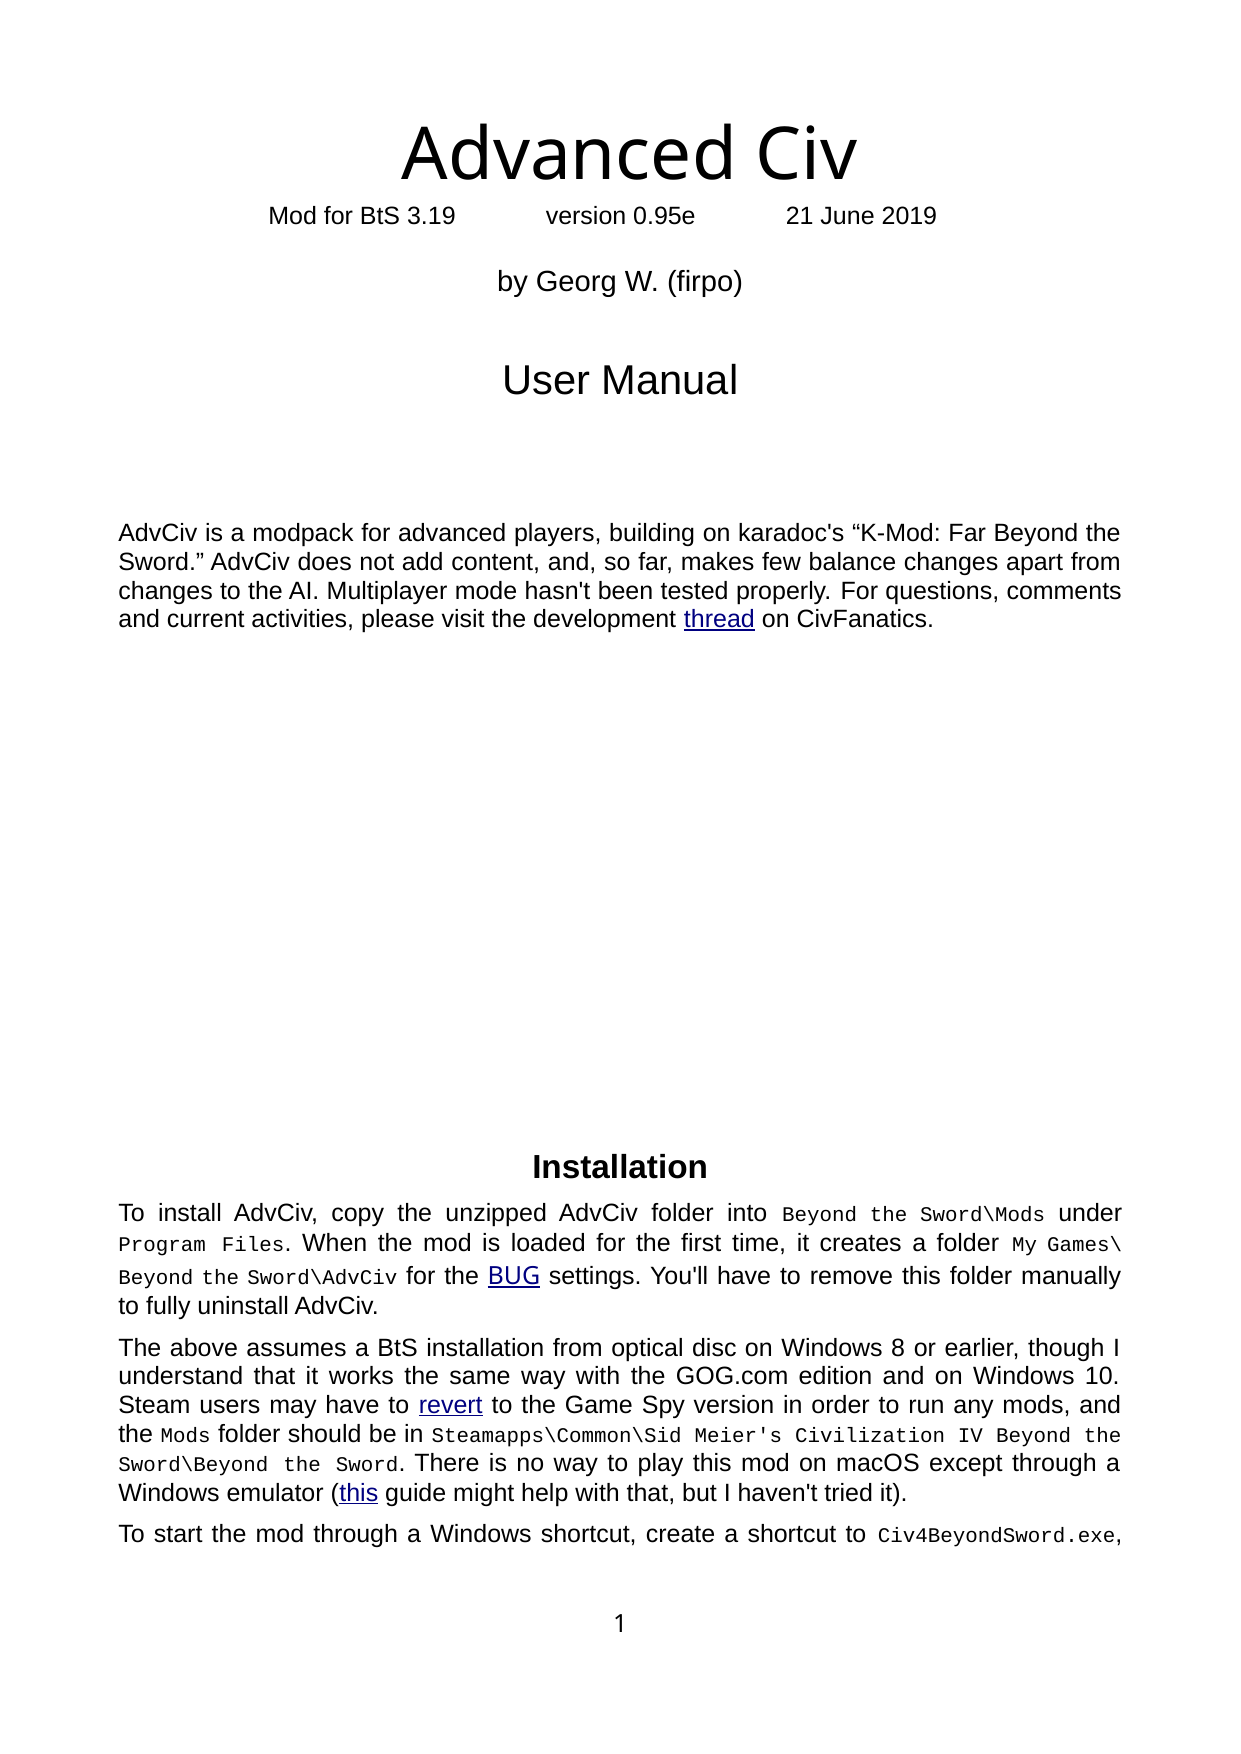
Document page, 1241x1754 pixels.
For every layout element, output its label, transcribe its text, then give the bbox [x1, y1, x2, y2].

text The above assumes a BtS installation from optical disc on Windows 8 or earlier, though I understand that it works the same way with the GOG.com edition and on Windows 10. Steam users may have to revert to the Game Spy version in order to run any mods, and the Mods folder should be in Steamapps\Common\Sid Meier's Civilization IV Beyond the Sword\Beyond the Sword. There is no way to play this mod on macOS except through a Windows emulator (this guide might help with that, but I haven't tried it). [118, 1332, 1122, 1507]
text To start the mod through a Windows shortcut, create a shortcut to Civ4BeyondSword.exe, [118, 1519, 1122, 1549]
text AdvCiv is a modpack for advanced players, building on karadoc's “K-Mod: Far Beyond the Sword.” AdvCiv does not add content, and, so far, makes few balance changes apart from changes to the AI. Multiplayer mode hasn't been tested properly. For questions, comments and current activities, please visit the development thread on CivFanatics. [118, 518, 1122, 633]
subtitle Installation [118, 1147, 1122, 1185]
text by Georg W. (firpo) [118, 264, 1122, 298]
text User Manual [118, 355, 1122, 403]
text Mod for BtS 3.19 version 0.95e 21 June 2019 [118, 201, 1122, 229]
text To install AdvCiv, copy the unzipped AdvCiv folder into Beyond the Sword\Mods under Program Files. When the mod is loaded for the first time, it creates a folder My Games\Beyond the Sword\AdvCiv for the BUG settings. You'll have to remove this folder manually to fully uninstall AdvCiv. [118, 1198, 1122, 1320]
text Advanced Civ [118, 118, 1122, 195]
